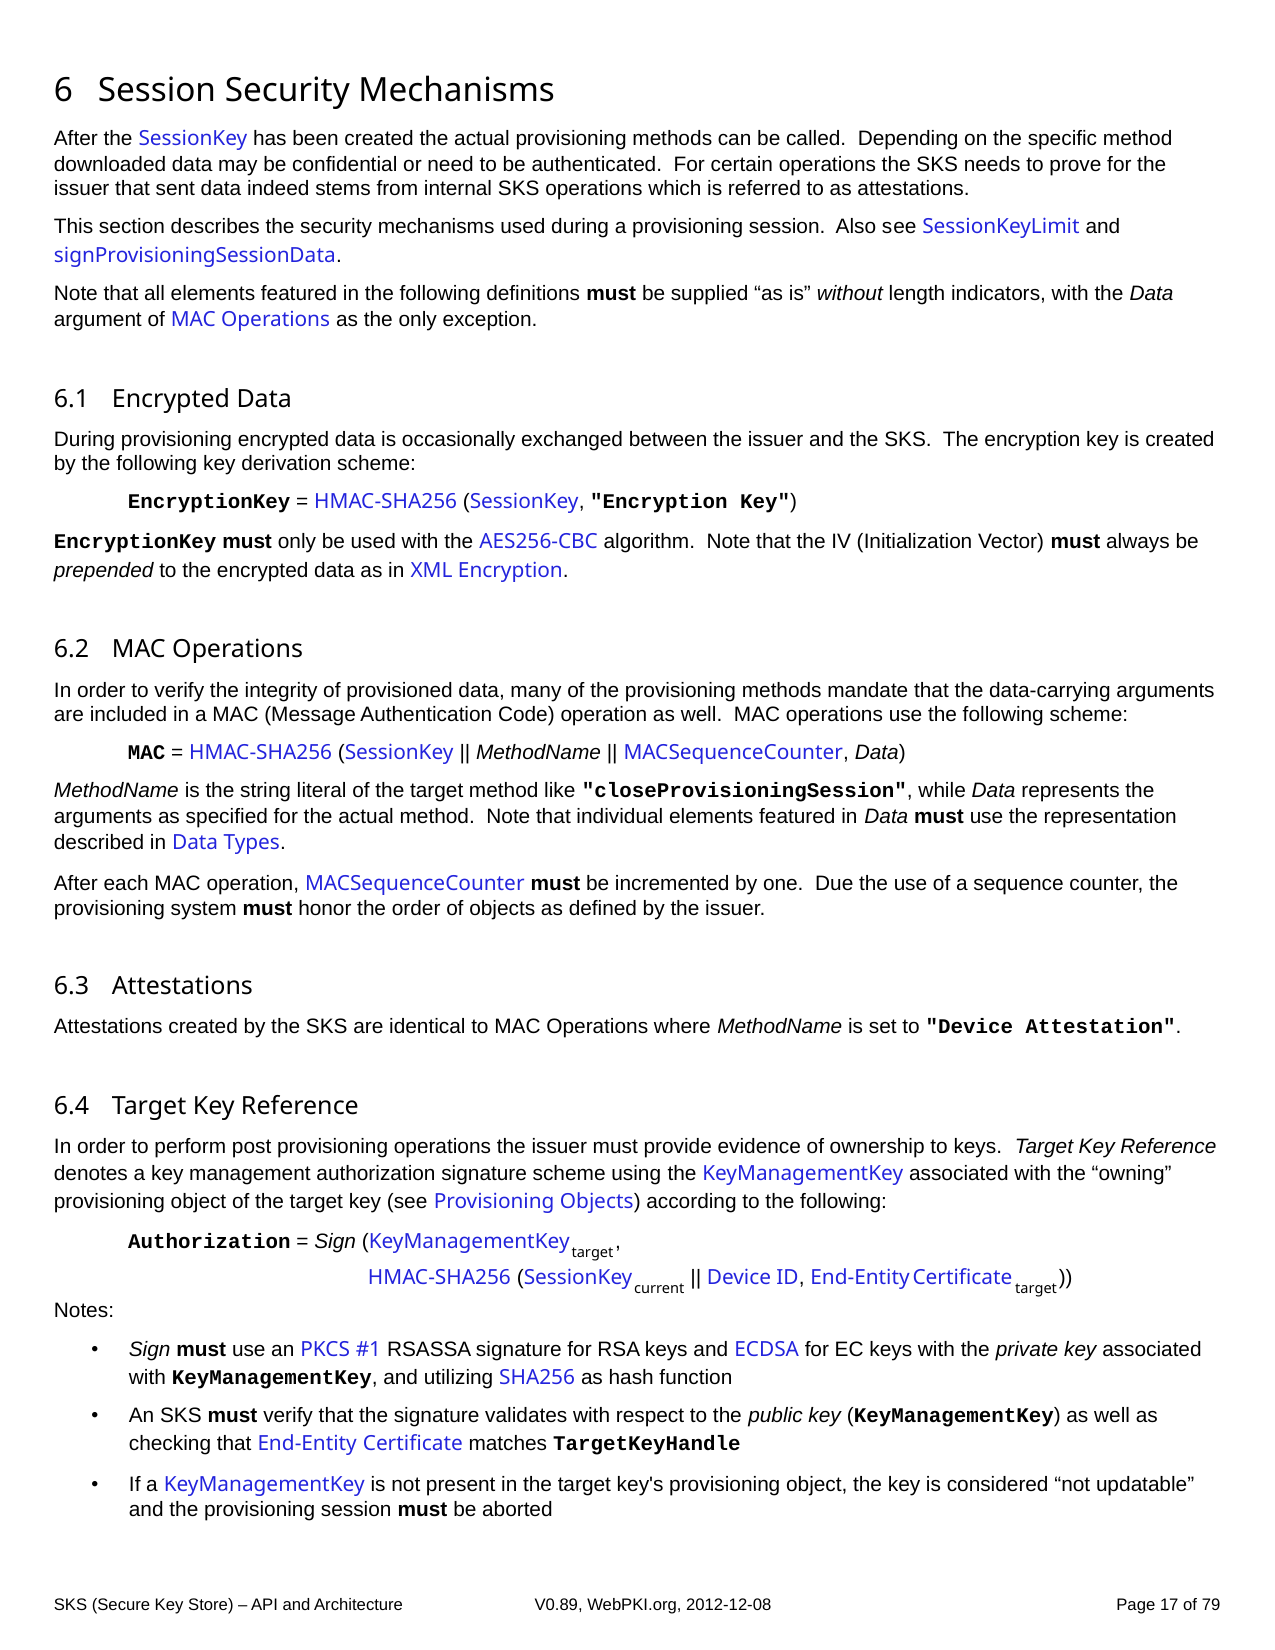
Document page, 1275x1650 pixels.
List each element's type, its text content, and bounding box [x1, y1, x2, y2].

subtitle Attestations [54, 967, 1221, 1002]
list Sign must use an PKCS #1 RSASSA signature for RSA keys and ECDSA for EC keys with the private key associated with KeyManagementKey, and utilizing SHA256 as hash function [91, 1334, 1221, 1391]
text Notes: [54, 1298, 1221, 1322]
subtitle MAC Operations [54, 631, 1221, 665]
text In order to verify the integrity of provisioned data, many of the provisioning methods mandate that the data-carrying arguments are included in a MAC (Message Authentication Code) operation as well. MAC operations use the following scheme: [54, 678, 1221, 726]
subtitle Session Security Mechanisms [54, 66, 1221, 111]
text After each MAC operation, MACSequenceCounter must be incremented by one. Due the use of a sequence counter, the provisioning system must honor the order of objects as defined by the issuer. [54, 868, 1221, 920]
subtitle Encrypted Data [54, 380, 1221, 414]
text EncryptionKey must only be used with the AES256-CBC algorithm. Note that the IV (Initialization Vector) must always be prepended to the encrypted data as in XML Encryption. [54, 527, 1221, 584]
text Attestations created by the SKS are identical to MAC Operations where MethodName is set to "Device Attestation". [54, 1014, 1221, 1040]
list If a KeyManagementKey is not present in the target key's provisioning object, the key is considered “not updatable” and the provisioning session must be aborted [91, 1469, 1221, 1521]
text Authorization = Sign (KeyManagementKey target , HMAC-SHA256 (SessionKey current || Device ID, End-Entity Certificate target )) [54, 1226, 1221, 1298]
text After the SessionKey has been created the actual provisioning methods can be called. Depending on the specific method downloaded data may be confidential or need to be authenticated. For certain operations the SKS needs to prove for the issuer that sent data indeed stems from internal SKS operations which is referred to as attestations. [54, 123, 1221, 200]
text MAC = HMAC-SHA256 (SessionKey || MethodName || MACSequenceCounter, Data) [54, 737, 1221, 766]
text Note that all elements featured in the following definitions must be supplied “as is” without length indicators, with the Data argument of MAC Operations as the only exception. [54, 280, 1221, 333]
text MethodName is the string literal of the target method like "closeProvisioningSession", while Data represents the arguments as specified for the actual method. Note that individual elements featured in Data must use the representation described in Data Types. [54, 778, 1221, 856]
subtitle Target Key Reference [54, 1087, 1221, 1121]
text In order to perform post provisioning operations the issuer must provide evidence of ownership to keys. Target Key Reference denotes a key management authorization signature scheme using the KeyManagementKey associated with the “owning” provisioning object of the target key (see Provisioning Objects) according to the following: [54, 1134, 1221, 1214]
text During provisioning encrypted data is occasionally exchanged between the issuer and the SKS. The encryption key is created by the following key derivation scheme: [54, 427, 1221, 474]
list An SKS must verify that the signature validates with respect to the public key (KeyManagementKey) as well as checking that End-Entity Certificate matches TargetKeyHandle [91, 1403, 1221, 1457]
text EncryptionKey = HMAC-SHA256 (SessionKey, "Encryption Key") [54, 486, 1221, 515]
text This section describes the security mechanisms used during a provisioning session. Also see SessionKeyLimit and signProvisioningSessionData. [54, 212, 1221, 268]
